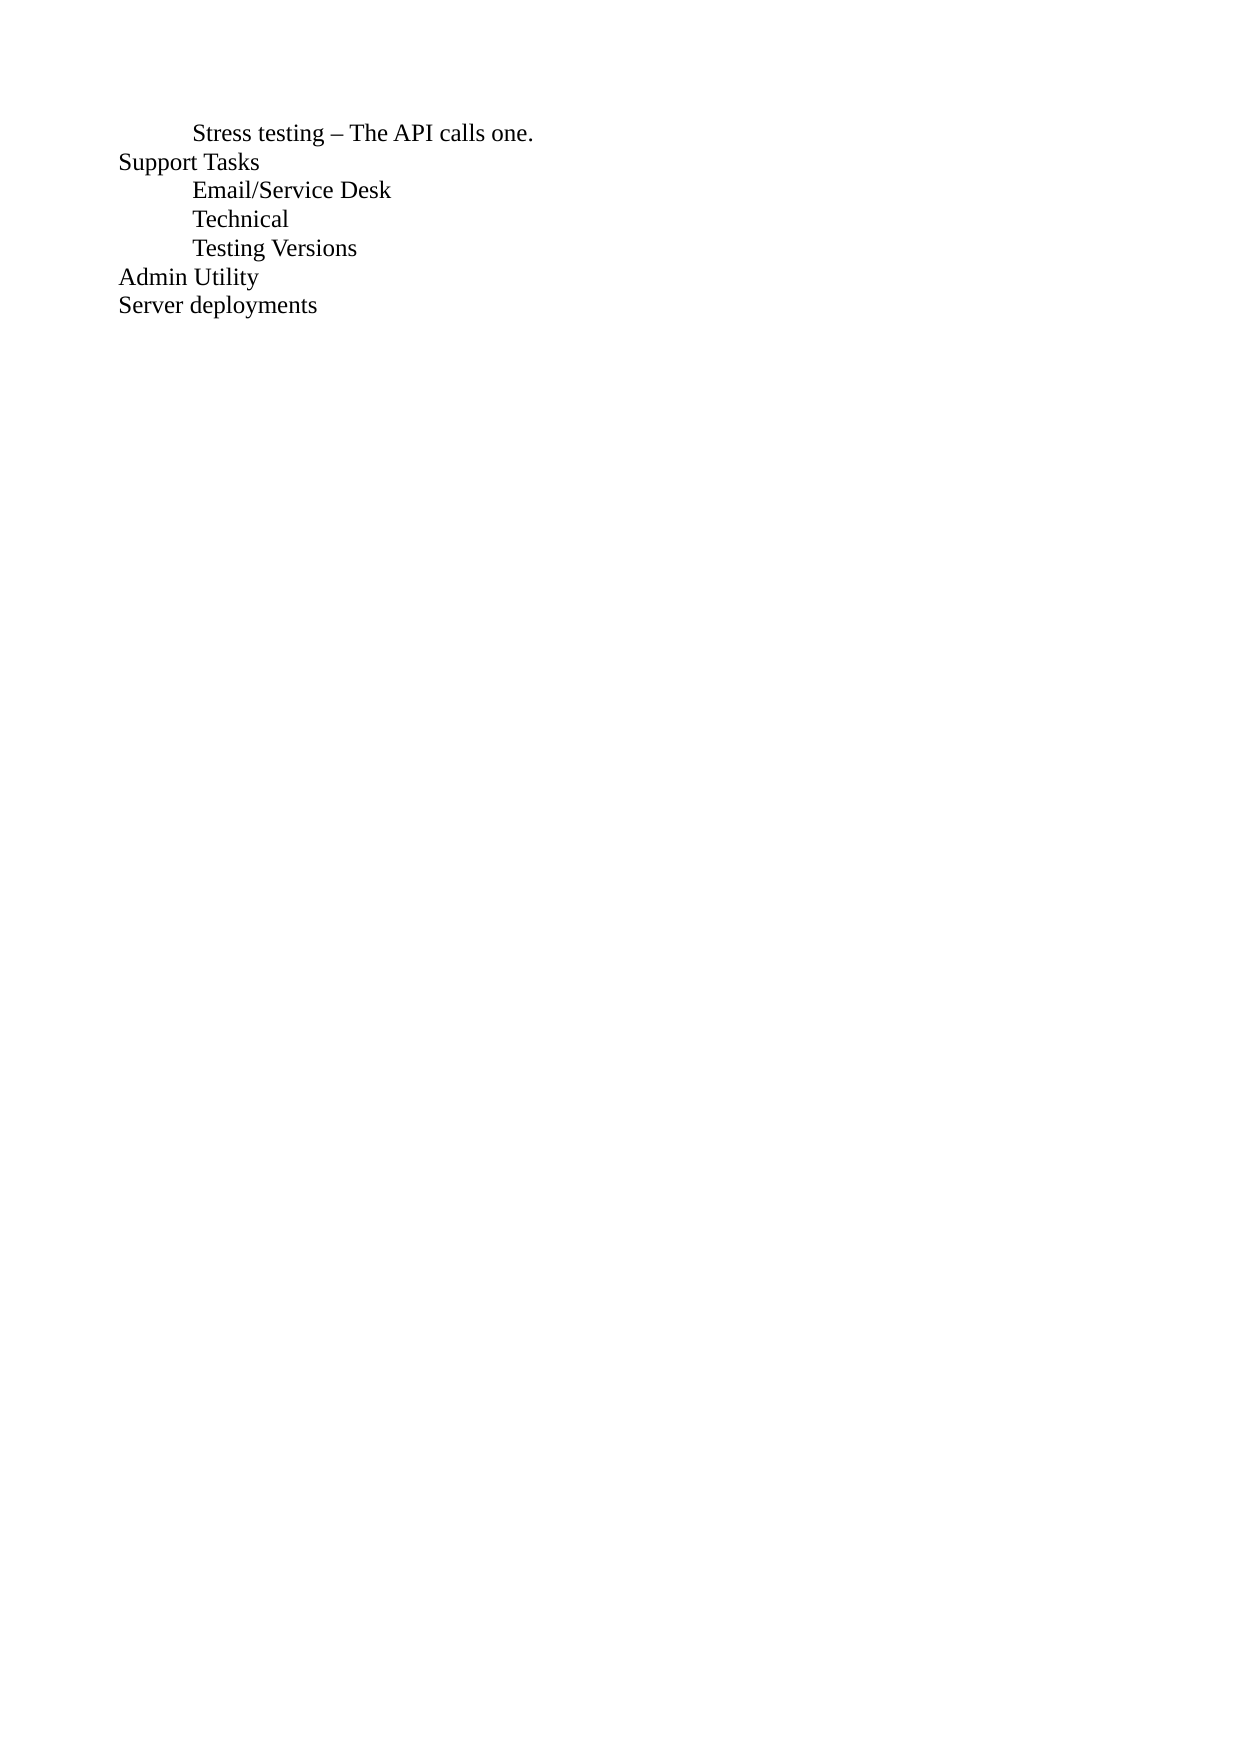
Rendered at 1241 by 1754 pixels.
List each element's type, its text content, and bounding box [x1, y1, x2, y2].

text Testing Versions [118, 233, 1122, 262]
text Admin Utility [118, 262, 1122, 291]
text Support Tasks [118, 147, 1122, 176]
text Server deployments [118, 291, 1122, 319]
text Technical [118, 204, 1122, 233]
text Stress testing – The API calls one. [118, 118, 1122, 147]
text Email/Service Desk [118, 176, 1122, 204]
